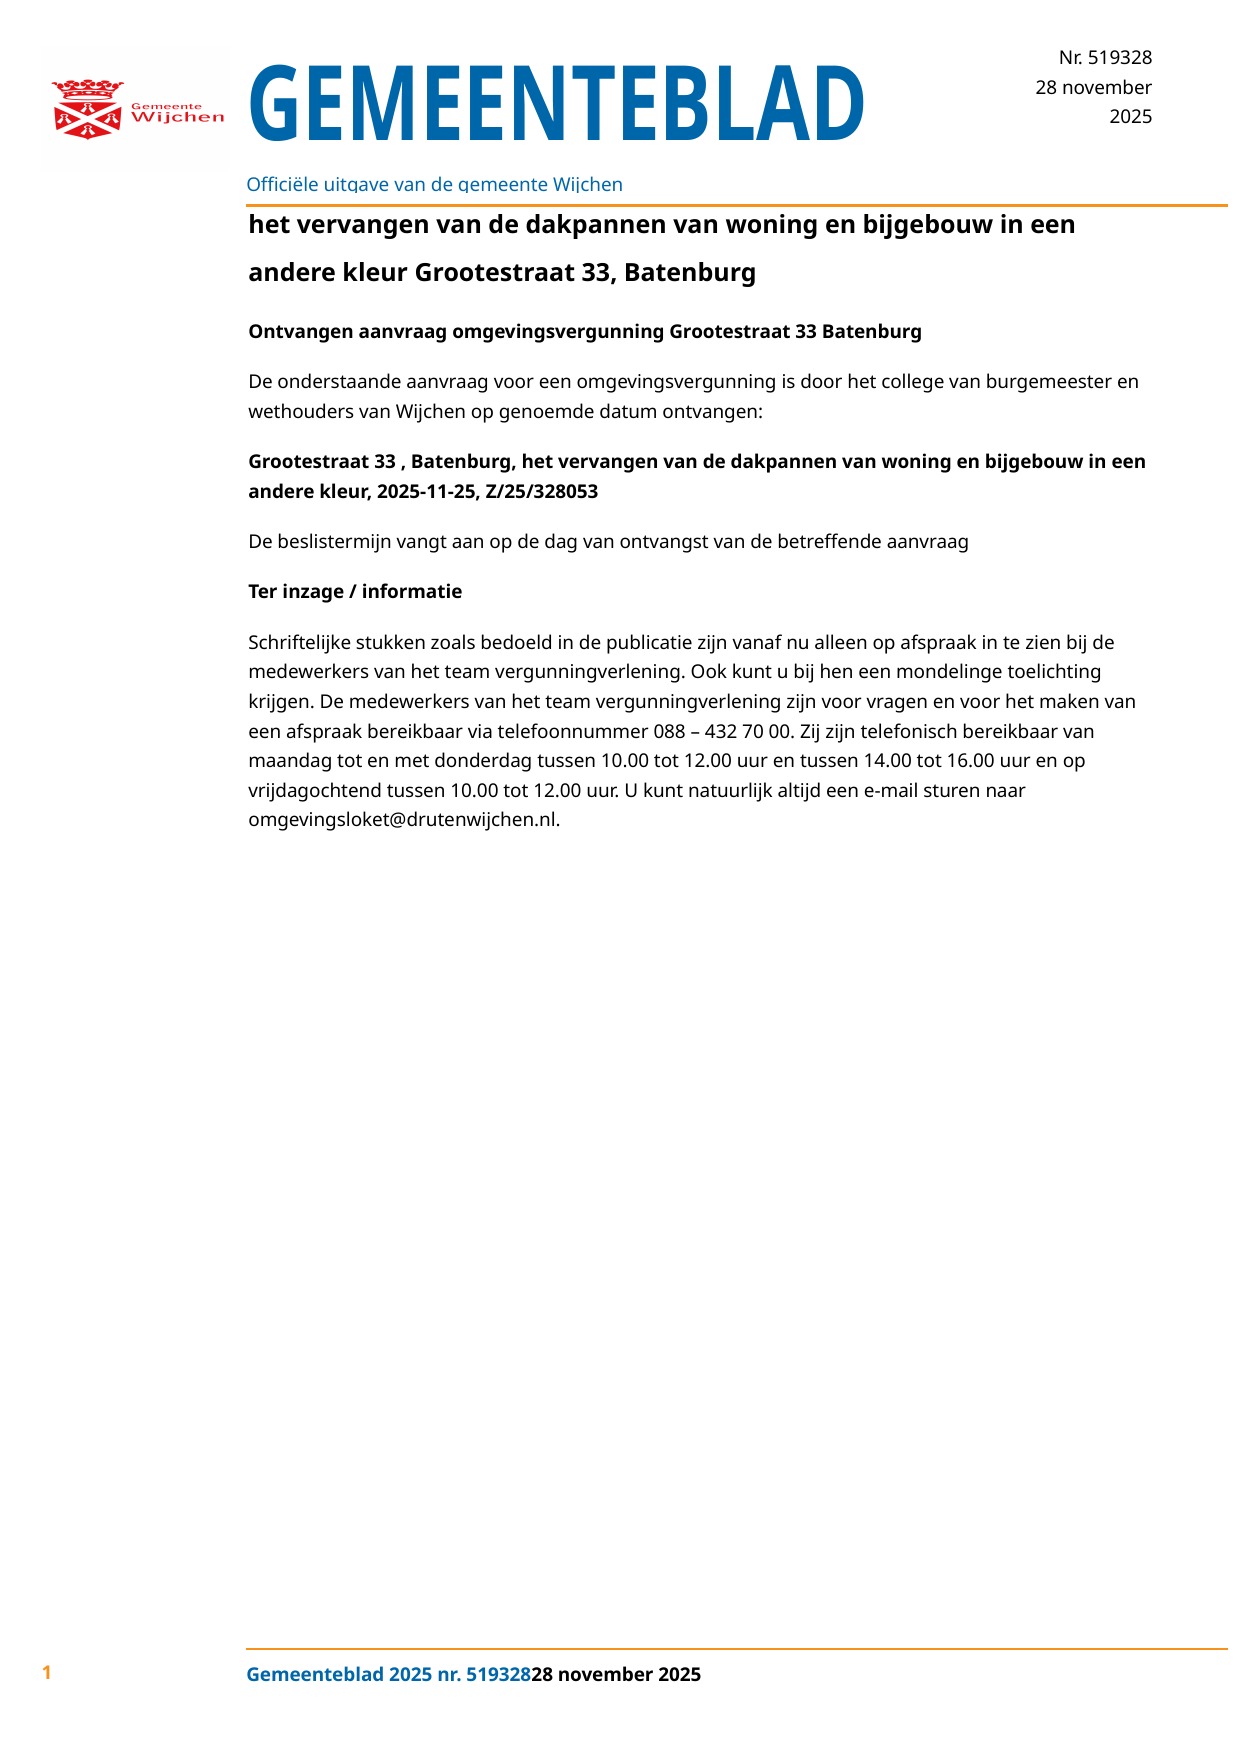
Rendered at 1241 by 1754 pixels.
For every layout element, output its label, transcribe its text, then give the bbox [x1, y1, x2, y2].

text Ter inzage / informatie [248, 579, 1152, 604]
text Grootestraat 33 , Batenburg, het vervangen van de dakpannen van woning en bijgebouw in een andere kleur, 2025-11-25, Z/25/328053 [248, 448, 1152, 504]
text het vervangen van de dakpannen van woning en bijgebouw in een andere kleur Grootestraat 33, Batenburg [248, 207, 1152, 288]
text De beslistermijn vangt aan op de dag van ontvangst van de betreffende aanvraag [248, 528, 1152, 554]
text Schriftelijke stukken zoals bedoeld in de publicatie zijn vanaf nu alleen op afspraak in te zien bij de medewerkers van het team vergunningverlening. Ook kunt u bij hen een mondelinge toelichting krijgen. De medewerkers van het team vergunningverlening zijn voor vragen en voor het maken van een afspraak bereikbaar via telefoonnummer 088 – 432 70 00. Zij zijn telefonisch bereikbaar van maandag tot en met donderdag tussen 10.00 tot 12.00 uur en tussen 14.00 tot 16.00 uur en op vrijdagochtend tussen 10.00 tot 12.00 uur. U kunt natuurlijk altijd een e-mail sturen naar omgevingsloket@drutenwijchen.nl. [248, 629, 1152, 832]
text Ontvangen aanvraag omgevingsvergunning Grootestraat 33 Batenburg [248, 318, 1152, 344]
text De onderstaande aanvraag voor een omgevingsvergunning is door het college van burgemeester en wethouders van Wijchen op genoemde datum ontvangen: [248, 368, 1152, 424]
picture [41, 47, 231, 172]
